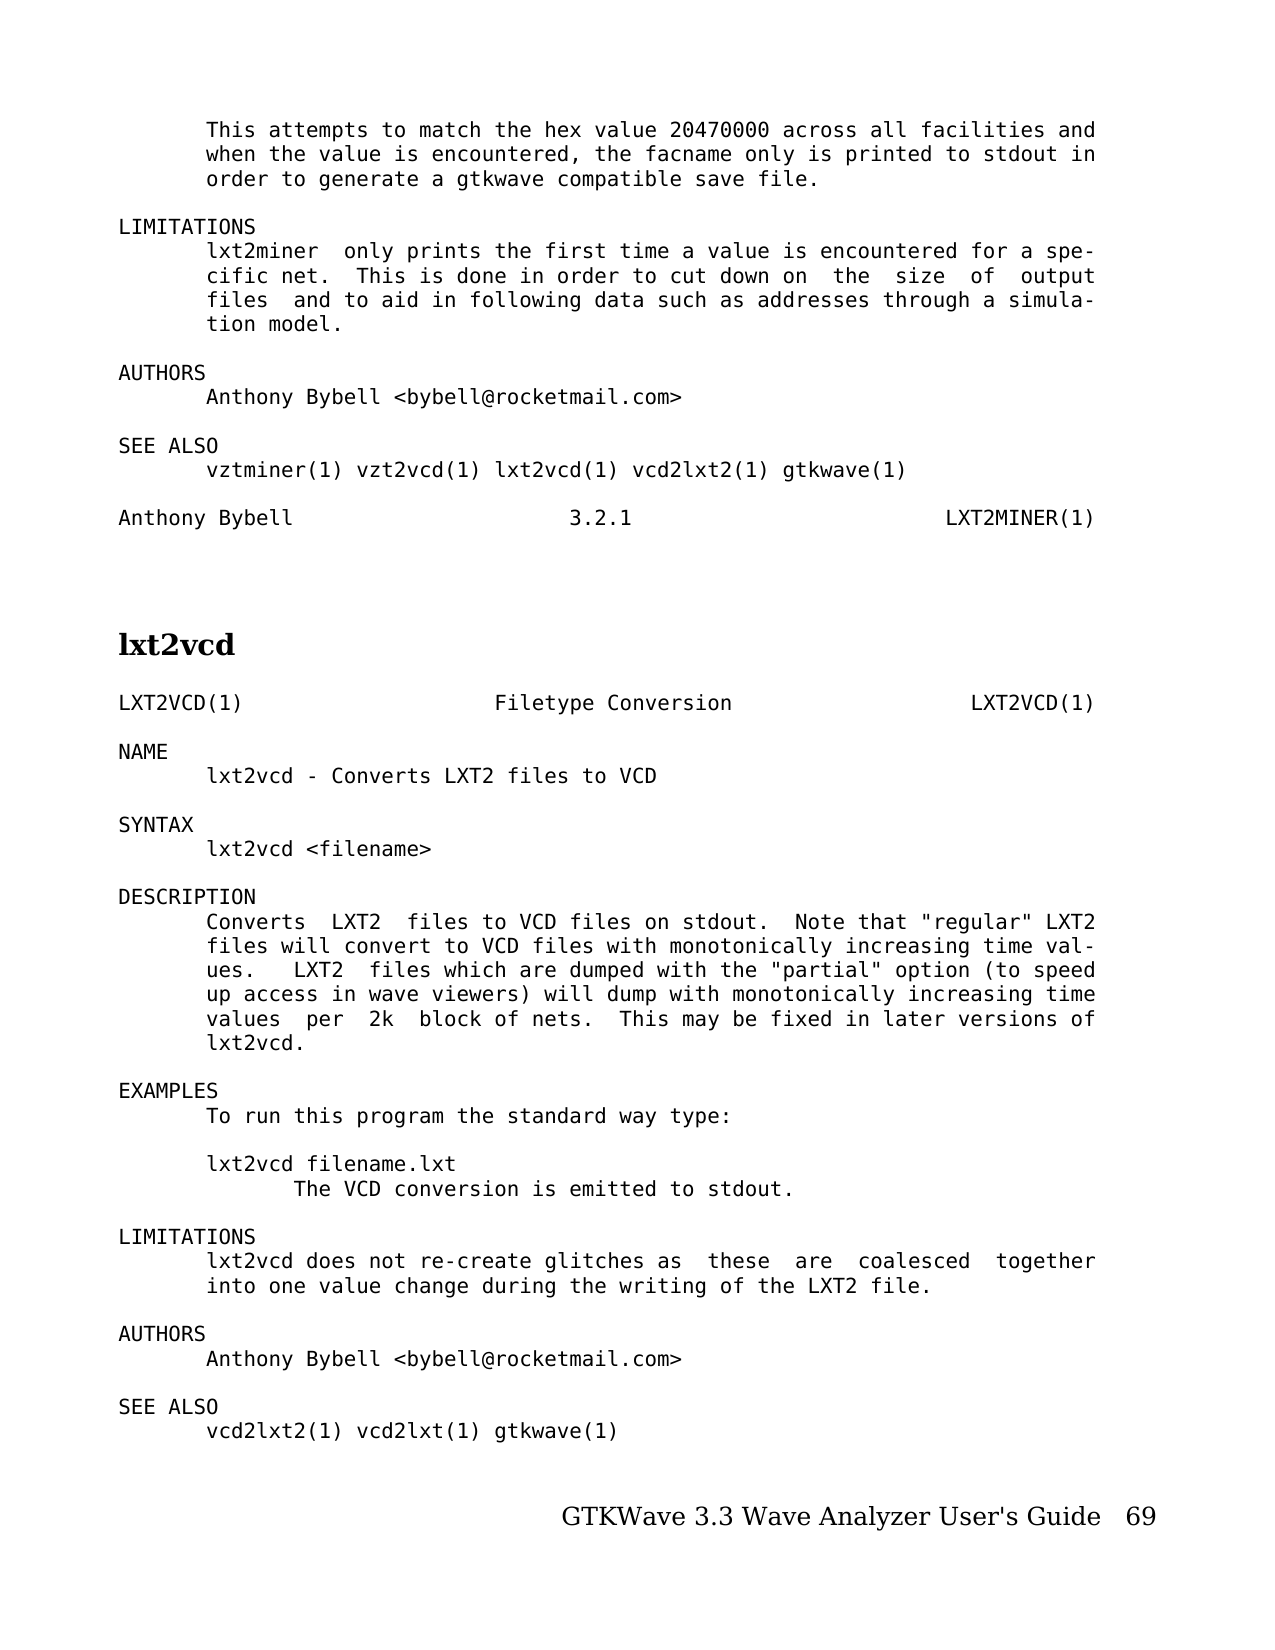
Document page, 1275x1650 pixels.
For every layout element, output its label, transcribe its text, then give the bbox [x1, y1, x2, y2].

text NAME [118, 740, 1157, 764]
text Anthony Bybell <bybell@rocketmail.com> [118, 385, 1157, 409]
text To run this program the standard way type: [118, 1104, 1157, 1128]
text up access in wave viewers) will dump with monotonically increasing time [118, 982, 1157, 1007]
text cific net. This is done in order to cut down on the size of output [118, 264, 1157, 288]
text SEE ALSO [118, 1395, 1157, 1419]
text values per 2k block of nets. This may be fixed in later versions of [118, 1007, 1157, 1031]
text files will convert to VCD files with monotonically increasing time val- [118, 934, 1157, 958]
text Anthony Bybell <bybell@rocketmail.com> [118, 1347, 1157, 1371]
text Anthony Bybell 3.2.1 LXT2MINER(1) [118, 506, 1157, 531]
text AUTHORS [118, 361, 1157, 385]
text lxt2vcd does not re-create glitches as these are coalesced together [118, 1249, 1157, 1274]
text lxt2vcd [118, 628, 1157, 662]
text This attempts to match the hex value 20470000 across all facilities and [118, 118, 1157, 142]
text order to generate a gtkwave compatible save file. [118, 167, 1157, 191]
text lxt2vcd <filename> [118, 837, 1157, 861]
text tion model. [118, 312, 1157, 337]
text LIMITATIONS [118, 1225, 1157, 1249]
text SEE ALSO [118, 434, 1157, 458]
text SYNTAX [118, 813, 1157, 837]
text vcd2lxt2(1) vcd2lxt(1) gtkwave(1) [118, 1419, 1157, 1444]
text AUTHORS [118, 1322, 1157, 1347]
text lxt2miner only prints the first time a value is encountered for a spe- [118, 239, 1157, 264]
text LIMITATIONS [118, 215, 1157, 239]
text LXT2VCD(1) Filetype Conversion LXT2VCD(1) [118, 691, 1157, 716]
text Converts LXT2 files to VCD files on stdout. Note that "regular" LXT2 [118, 910, 1157, 934]
text The VCD conversion is emitted to stdout. [118, 1177, 1157, 1201]
text lxt2vcd filename.lxt [118, 1152, 1157, 1177]
text ues. LXT2 files which are dumped with the "partial" option (to speed [118, 958, 1157, 982]
text when the value is encountered, the facname only is printed to stdout in [118, 142, 1157, 167]
text files and to aid in following data such as addresses through a simula- [118, 288, 1157, 312]
text EXAMPLES [118, 1079, 1157, 1104]
text into one value change during the writing of the LXT2 file. [118, 1274, 1157, 1298]
text vztminer(1) vzt2vcd(1) lxt2vcd(1) vcd2lxt2(1) gtkwave(1) [118, 458, 1157, 482]
text DESCRIPTION [118, 885, 1157, 910]
text lxt2vcd. [118, 1031, 1157, 1055]
text lxt2vcd - Converts LXT2 files to VCD [118, 764, 1157, 788]
